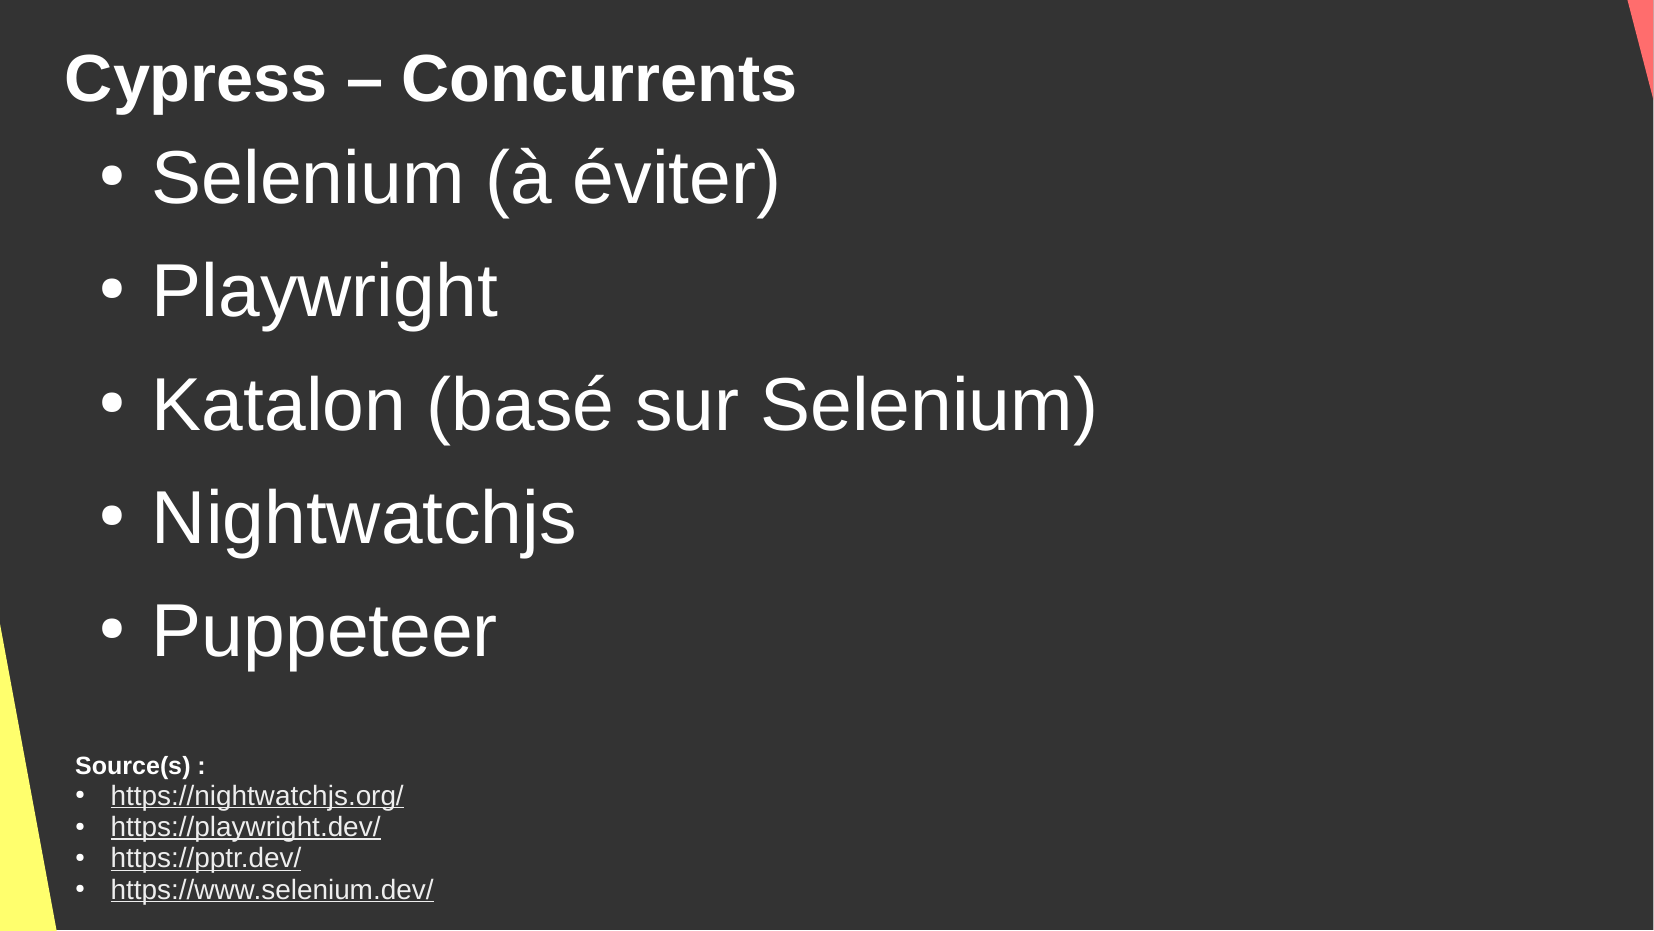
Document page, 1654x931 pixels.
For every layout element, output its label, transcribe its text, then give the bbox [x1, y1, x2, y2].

title Cypress – Concurrents [64, 40, 1635, 116]
text_box Source(s) : https://nightwatchjs.org/ https://playwright.dev/ https://pptr.dev/ https://www.selenium.dev/ [60, 744, 1546, 913]
text_box [1627, 0, 1654, 103]
list Selenium (à éviter) Playwright Katalon (basé sur Selenium) Nightwatchjs Puppeteer [80, 135, 1620, 739]
text_box [0, 623, 57, 931]
